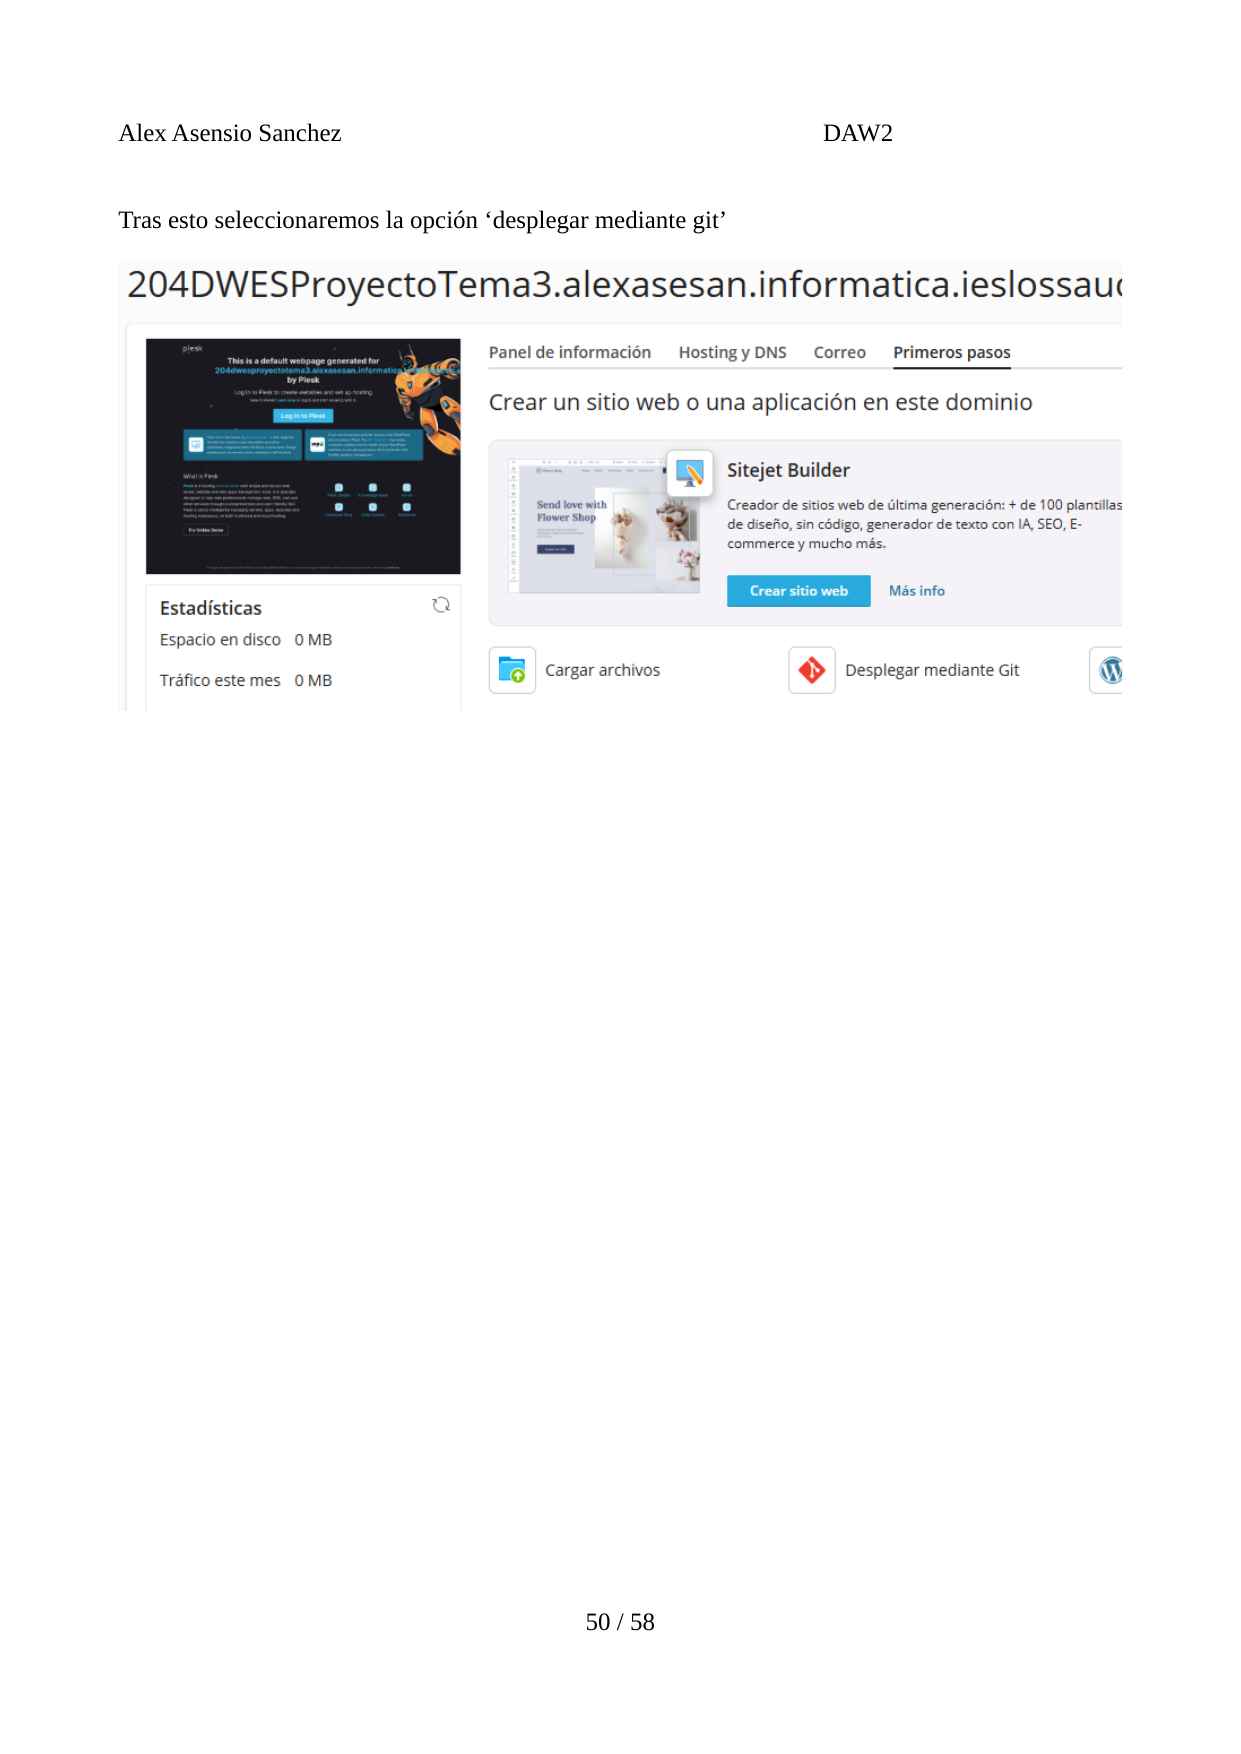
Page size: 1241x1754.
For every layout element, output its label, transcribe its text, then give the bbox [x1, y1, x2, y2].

picture [118, 262, 1123, 711]
text Tras esto seleccionaremos la opción ‘desplegar mediante git’ [118, 205, 1122, 234]
